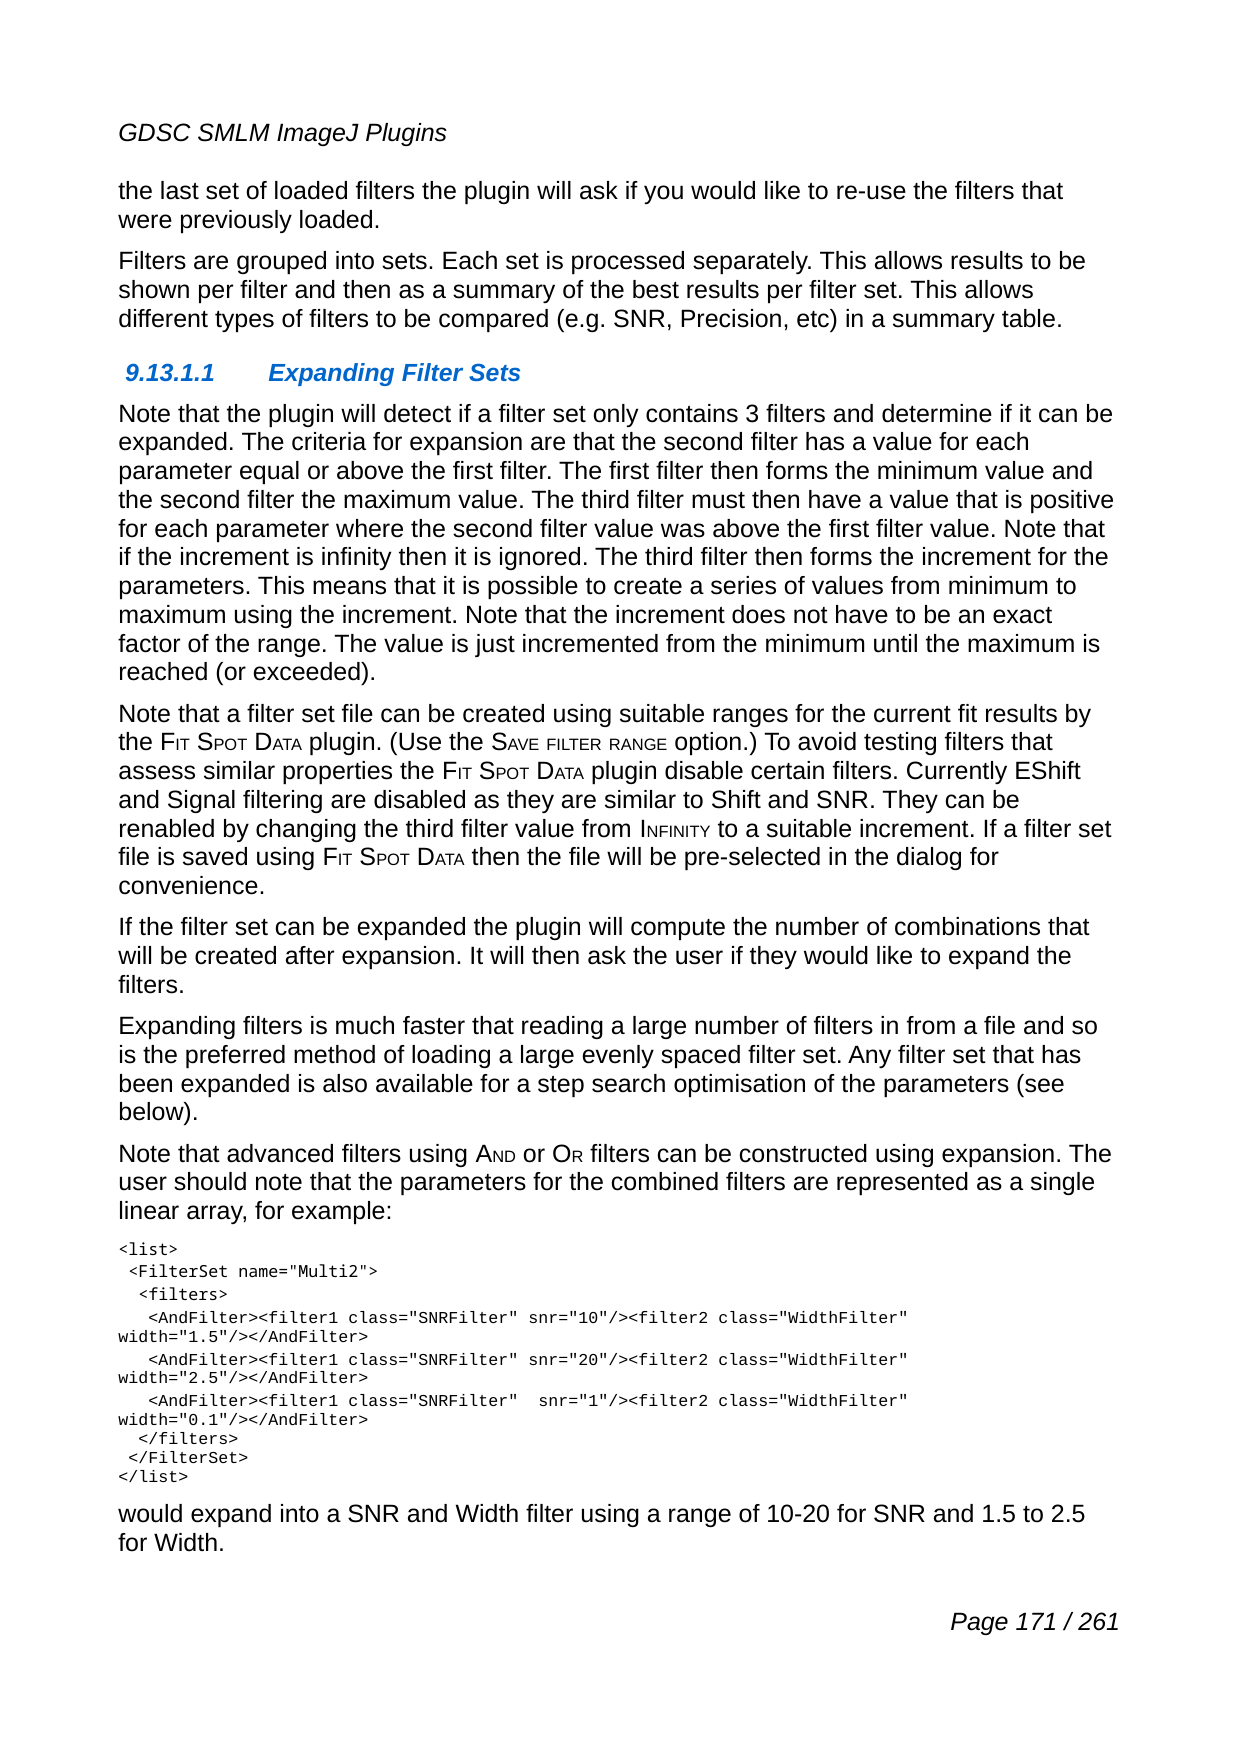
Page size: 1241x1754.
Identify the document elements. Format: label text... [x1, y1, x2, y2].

text Expanding filters is much faster that reading a large number of filters in from a file and so is the preferred method of loading a large evenly spaced filter set. Any filter set that has been expanded is also available for a step search optimisation of the parameters (see below). [118, 1011, 1122, 1126]
text <AndFilter><filter1 class="SNRFilter" snr="1"/><filter2 class="WidthFilter" width="0.1"/></AndFilter> [118, 1389, 1122, 1431]
text Note that advanced filters using And or Or filters can be constructed using expansion. The user should note that the parameters for the combined filters are represented as a single linear array, for example: [118, 1139, 1122, 1225]
subtitle Expanding Filter Sets [118, 358, 1122, 386]
text If the filter set can be expanded the plugin will compute the number of combinations that will be created after expansion. It will then ask the user if they would like to expand the filters. [118, 912, 1122, 999]
text <AndFilter><filter1 class="SNRFilter" snr="20"/><filter2 class="WidthFilter" width="2.5"/></AndFilter> [118, 1347, 1122, 1389]
text Filters are grouped into sets. Each set is processed separately. This allows results to be shown per filter and then as a summary of the best results per filter set. This allows different types of filters to be compared (e.g. SNR, Precision, etc) in a summary table. [118, 246, 1122, 333]
text would expand into a SNR and Width filter using a range of 10-20 for SNR and 1.5 to 2.5 for Width. [118, 1499, 1122, 1557]
text the last set of loaded filters the plugin will ask if you would like to re-use the filters that were previously loaded. [118, 176, 1122, 234]
text </filters> </FilterSet> </list> [118, 1431, 1122, 1487]
text <list> <FilterSet name="Multi2"> <filters> <AndFilter><filter1 class="SNRFilter" snr="10"/><filter2 class="WidthFilter" width="1.5"/></AndFilter> [118, 1237, 1122, 1347]
text Note that a filter set file can be created using suitable ranges for the current fit results by the Fit Spot Data plugin. (Use the Save filter range option.) To avoid testing filters that assess similar properties the Fit Spot Data plugin disable certain filters. Currently EShift and Signal filtering are disabled as they are similar to Shift and SNR. They can be renabled by changing the third filter value from Infinity to a suitable increment. If a filter set file is saved using Fit Spot Data then the file will be pre-selected in the dialog for convenience. [118, 699, 1122, 900]
text Note that the plugin will detect if a filter set only contains 3 filters and determine if it can be expanded. The criteria for expansion are that the second filter has a value for each parameter equal or above the first filter. The first filter then forms the minimum value and the second filter the maximum value. The third filter must then have a value that is positive for each parameter where the second filter value was above the first filter value. Note that if the increment is infinity then it is ignored. The third filter then forms the increment for the parameters. This means that it is possible to create a series of values from minimum to maximum using the increment. Note that the increment does not have to be an exact factor of the range. The value is just incremented from the minimum until the maximum is reached (or exceeded). [118, 399, 1122, 686]
